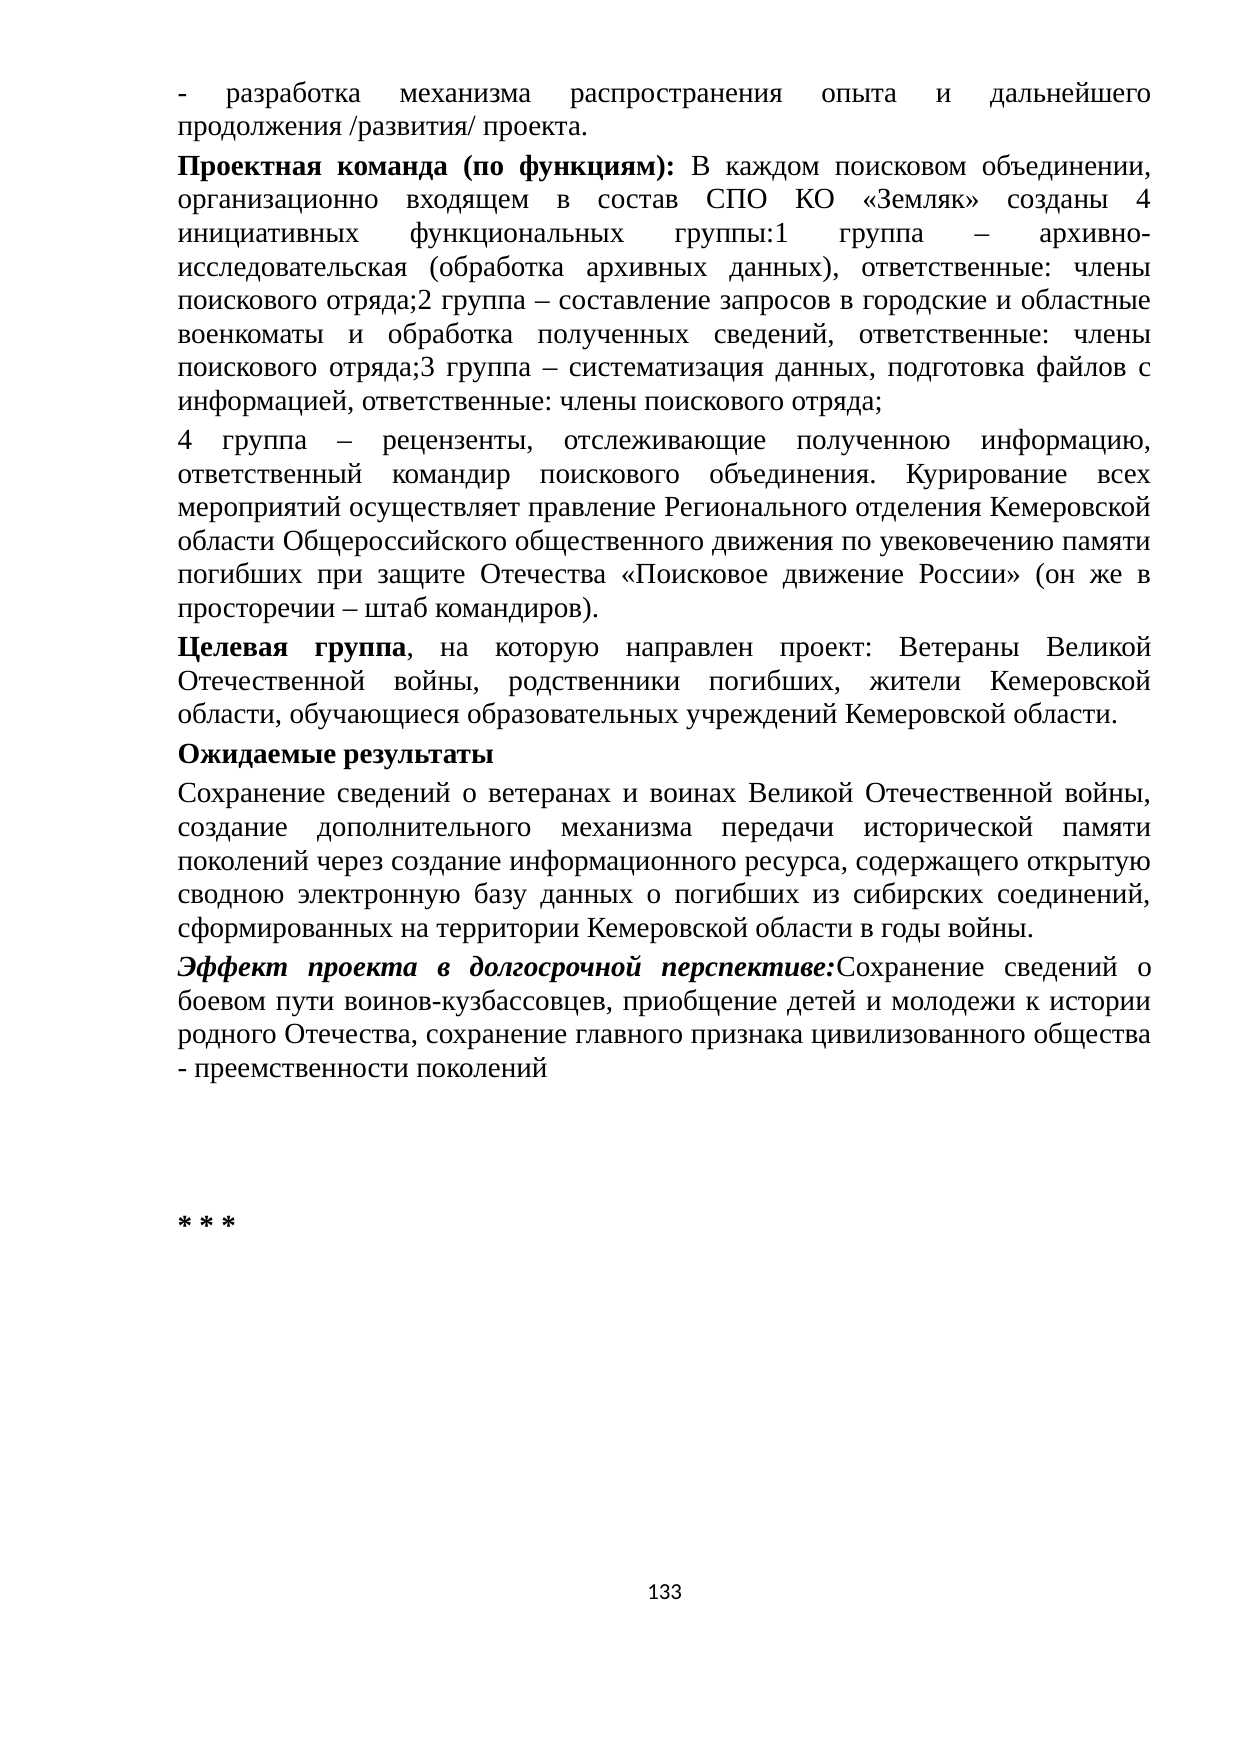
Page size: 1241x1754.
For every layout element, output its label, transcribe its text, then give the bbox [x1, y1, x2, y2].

text Целевая группа, на которую направлен проект: Ветераны Великой Отечественной войны, родственники погибших, жители Кемеровской области, обучающиеся образовательных учреждений Кемеровской области. [177, 629, 1152, 730]
text Эффект проекта в долгосрочной перспективе:Сохранение сведений о боевом пути воинов-кузбассовцев, приобщение детей и молодежи к истории родного Отечества, сохранение главного признака цивилизованного общества - преемственности поколений [177, 949, 1152, 1083]
text Проектная команда (по функциям): В каждом поисковом объединении, организационно входящем в состав СПО КО «Земляк» созданы 4 инициативных функциональных группы:1 группа – архивно-исследовательская (обработка архивных данных), ответственные: члены поискового отряда;2 группа – составление запросов в городские и областные военкоматы и обработка полученных сведений, ответственные: члены поискового отряда;3 группа – систематизация данных, подготовка файлов с информацией, ответственные: члены поискового отряда; [177, 148, 1152, 416]
text - разработка механизма распространения опыта и дальнейшего продолжения /развития/ проекта. [177, 75, 1152, 142]
text Сохранение сведений о ветеранах и воинах Великой Отечественной войны, создание дополнительного механизма передачи исторической памяти поколений через создание информационного ресурса, содержащего открытую сводною электронную базу данных о погибших из сибирских соединений, сформированных на территории Кемеровской области в годы войны. [177, 776, 1152, 943]
text Ожидаемые результаты [177, 736, 1152, 769]
text 4 группа – рецензенты, отслеживающие полученною информацию, ответственный командир поискового объединения. Курирование всех мероприятий осуществляет правление Регионального отделения Кемеровской области Общероссийского общественного движения по увековечению памяти погибших при защите Отечества «Поисковое движение России» (он же в просторечии – штаб командиров). [177, 422, 1152, 623]
text * * * [177, 1208, 1152, 1241]
